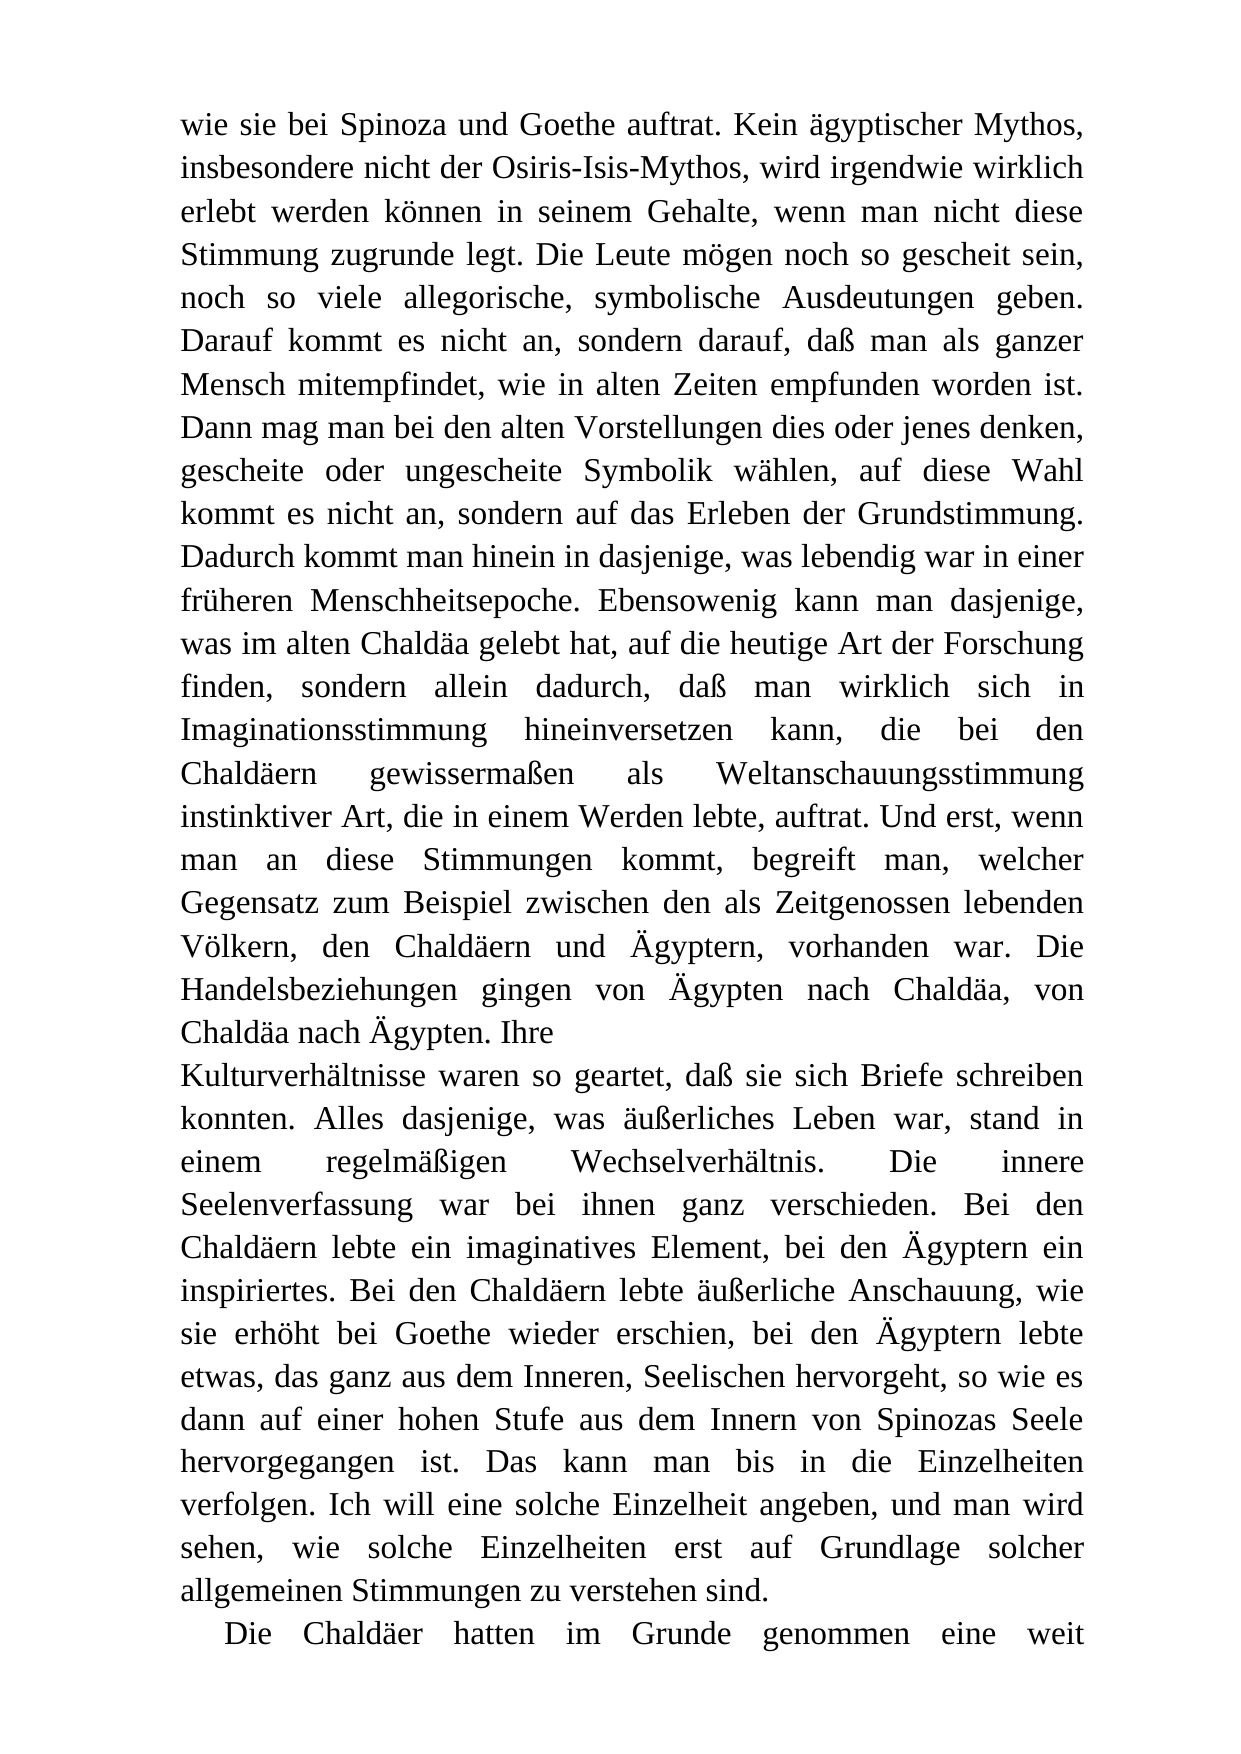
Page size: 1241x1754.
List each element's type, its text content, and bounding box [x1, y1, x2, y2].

text wie sie bei Spinoza und Goethe auftrat. Kein ägyptischer Mythos, insbesondere nicht der Osiris-Isis-Mythos, wird irgendwie wirklich erlebt werden können in seinem Gehalte, wenn man nicht diese Stimmung zugrunde legt. Die Leute mögen noch so gescheit sein, noch so viele allegorische, symbolische Ausdeutungen geben. Darauf kommt es nicht an, sondern darauf, daß man als ganzer Mensch mitempfindet, wie in alten Zeiten empfunden worden ist. Dann mag man bei den alten Vorstellungen dies oder jenes denken, gescheite oder ungescheite Symbolik wählen, auf diese Wahl kommt es nicht an, sondern auf das Erleben der Grundstimmung. Dadurch kommt man hinein in dasjenige, was lebendig war in einer früheren Menschheitsepoche. Ebensowenig kann man dasjenige, was im alten Chaldäa gelebt hat, auf die heutige Art der Forschung finden, sondern allein dadurch, daß man wirklich sich in Imaginationsstimmung hineinversetzen kann, die bei den Chaldäern gewissermaßen als Weltanschauungsstimmung instinktiver Art, die in einem Werden lebte, auftrat. Und erst, wenn man an diese Stimmungen kommt, begreift man, welcher Gegensatz zum Beispiel zwischen den als Zeitgenossen lebenden Völkern, den Chaldäern und Ägyptern, vorhanden war. Die Handelsbeziehungen gingen von Ägypten nach Chaldäa, von Chaldäa nach Ägypten. Ihre [180, 104, 1085, 1051]
text Die Chaldäer hatten im Grunde genommen eine weit [180, 1613, 1085, 1652]
text Kulturverhältnisse waren so geartet, daß sie sich Briefe schreiben konnten. Alles dasjenige, was äußerliches Leben war, stand in einem regelmäßigen Wechselverhältnis. Die innere Seelenverfassung war bei ihnen ganz verschieden. Bei den Chaldäern lebte ein imaginatives Element, bei den Ägyptern ein inspiriertes. Bei den Chaldäern lebte äußerliche Anschauung, wie sie erhöht bei Goethe wieder erschien, bei den Ägyptern lebte etwas, das ganz aus dem Inneren, Seelischen hervorgeht, so wie es dann auf einer hohen Stufe aus dem Innern von Spinozas Seele hervorgegangen ist. Das kann man bis in die Einzelheiten verfolgen. Ich will eine solche Einzelheit angeben, und man wird sehen, wie solche Einzelheiten erst auf Grundlage solcher allgemeinen Stimmungen zu verstehen sind. [180, 1056, 1085, 1609]
